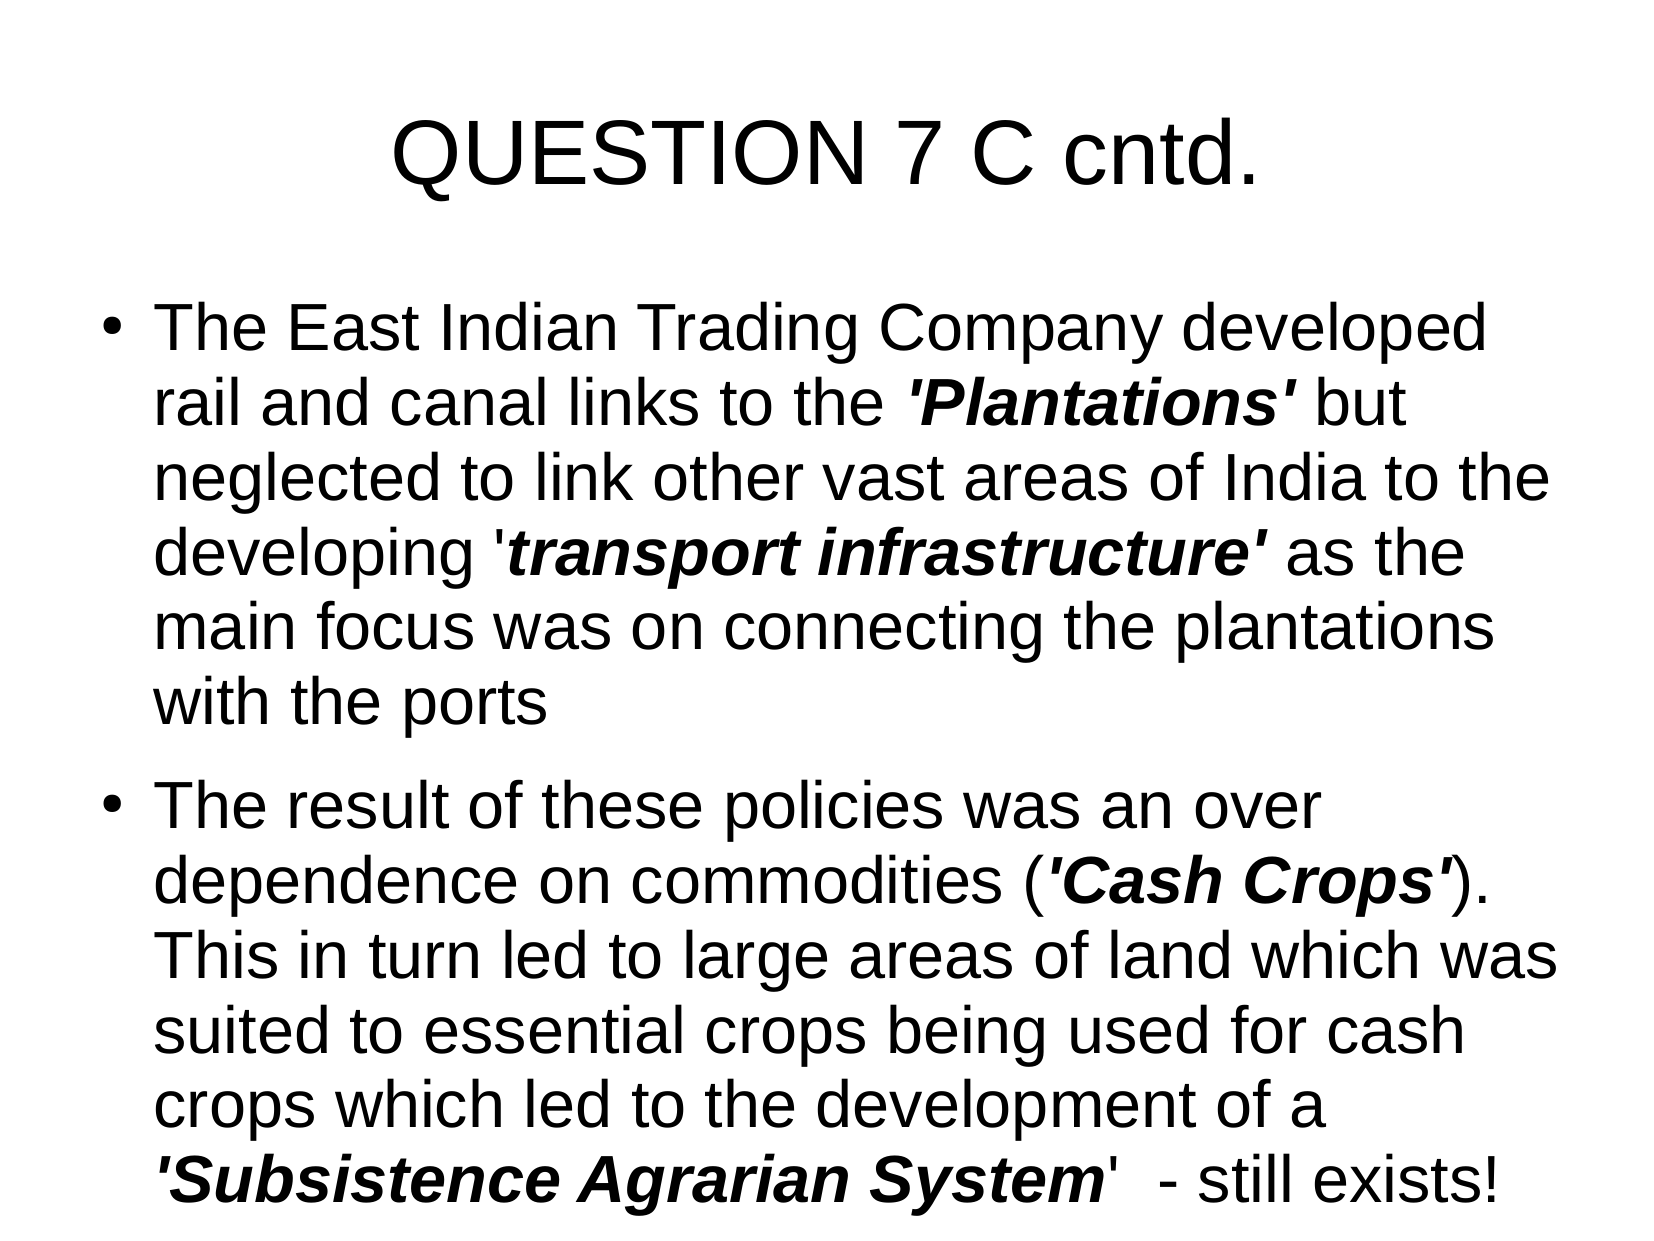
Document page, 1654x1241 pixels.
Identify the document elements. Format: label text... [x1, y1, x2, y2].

list The East Indian Trading Company developed rail and canal links to the 'Plantations' but neglected to link other vast areas of India to the developing 'transport infrastructure' as the main focus was on connecting the plantations with the ports The result of these policies was an over dependence on commodities ('Cash Crops'). This in turn led to large areas of land which was suited to essential crops being used for cash crops which led to the development of a 'Subsistence Agrarian System' - still exists! [82, 290, 1571, 1217]
title QUESTION 7 C cntd. [82, 56, 1571, 250]
